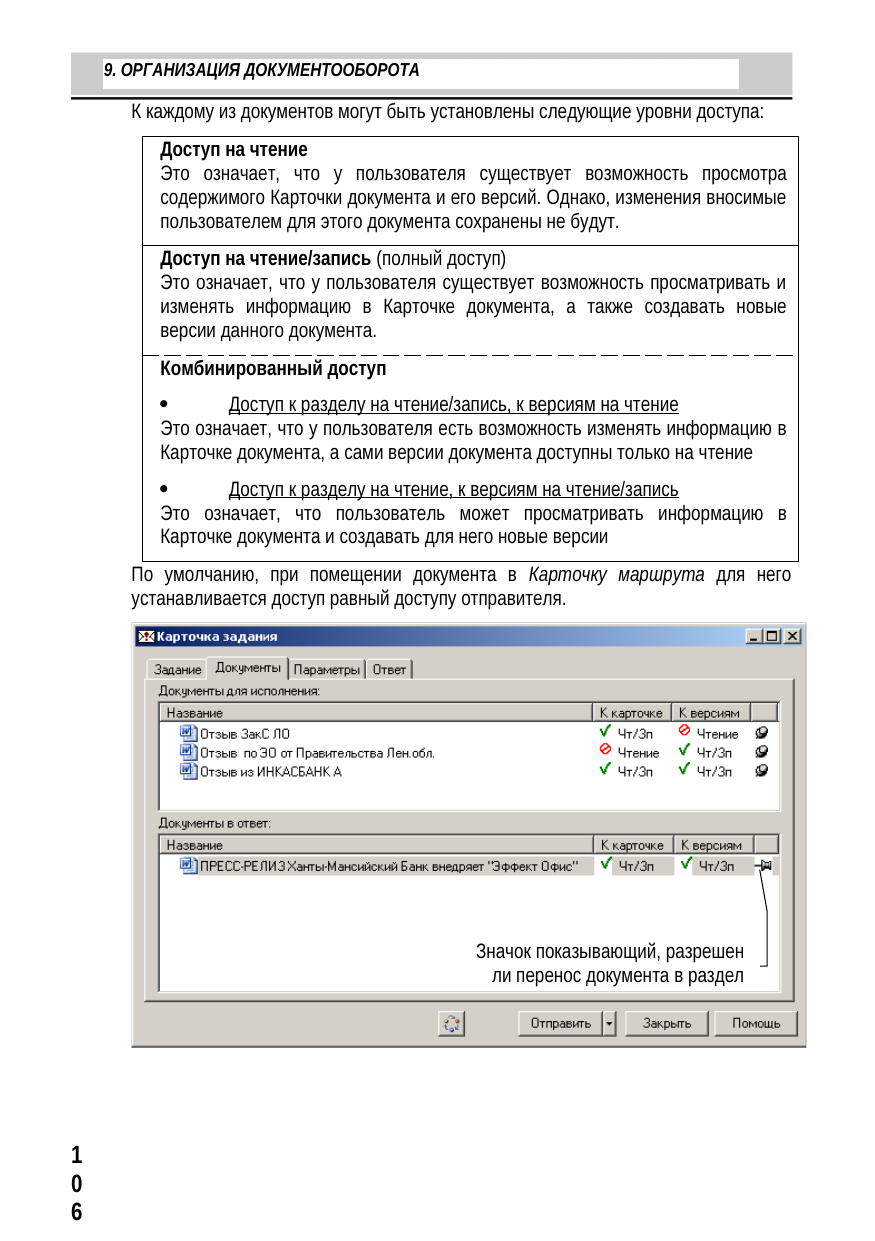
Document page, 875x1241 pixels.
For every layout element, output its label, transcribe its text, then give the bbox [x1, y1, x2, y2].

table_cell Комбинированный доступ Доступ к разделу на чтение/запись, к версиям на чтение Это означает, что у пользователя есть возможность изменять информацию в Карточке документа, а сами версии документа доступны только на чтение Доступ к разделу на чтение, к версиям на чтение/запись Это означает, что пользователь может просматривать информацию в Карточке документа и создавать для него новые версии [143, 355, 798, 561]
text К каждому из документов могут быть установлены следующие уровни доступа: [131, 100, 791, 123]
text По умолчанию, при помещении документа в Карточку маршрута для него устанавливается доступ равный доступу отправителя. [131, 562, 791, 610]
table_header Доступ на чтение Это означает, что у пользователя существует возможность просмотра содержимого Карточки документа и его версий. Однако, изменения вносимые пользователем для этого документа сохранены не будут. [143, 137, 798, 245]
table_cell Доступ на чтение/запись (полный доступ) Это означает, что у пользователя существует возможность просматривать и изменять информацию в Карточке документа, а также создавать новые версии данного документа. [143, 246, 798, 354]
